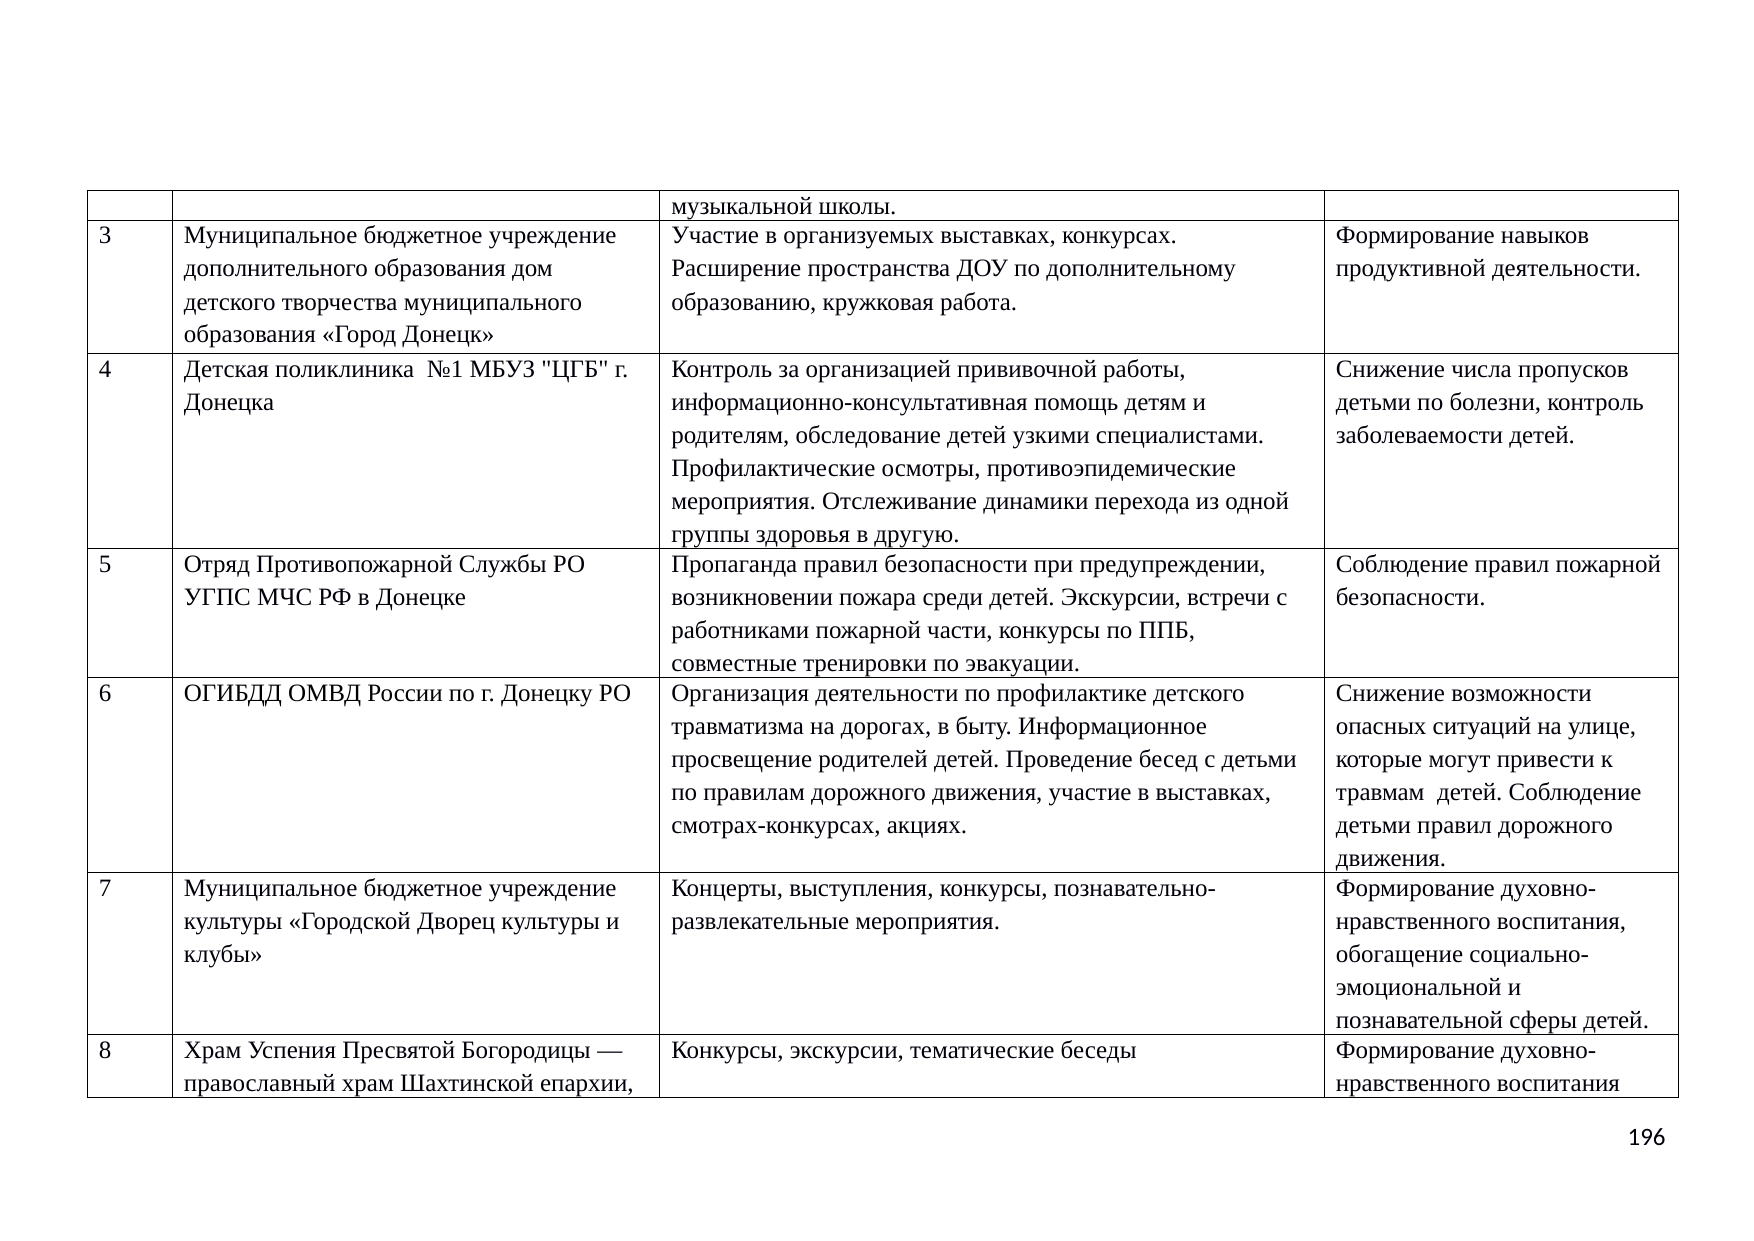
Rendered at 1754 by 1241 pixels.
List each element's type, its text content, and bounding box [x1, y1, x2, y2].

table_cell Храм Успения Пресвятой Богородицы — православный храм Шахтинской епархии, [173, 1035, 659, 1097]
table_cell музыкальной школы. [660, 191, 1324, 219]
table_cell Конкурсы, экскурсии, тематические беседы [660, 1035, 1324, 1097]
table_cell Соблюдение правил пожарной безопасности. [1325, 549, 1678, 677]
table_cell Снижение возможности опасных ситуаций на улице, которые могут привести к травмам детей. Соблюдение детьми правил дорожного движения. [1325, 678, 1678, 872]
table_cell Контроль за организацией прививочной работы, информационно-консультативная помощь детям и родителям, обследование детей узкими специалистами. Профилактические осмотры, противоэпидемические мероприятия. Отслеживание динамики перехода из одной группы здоровья в другую. [660, 354, 1324, 548]
table_cell Формирование духовно-нравственного воспитания [1325, 1035, 1678, 1097]
table_cell 5 [88, 549, 172, 677]
table_cell 8 [88, 1035, 172, 1097]
table_cell Снижение числа пропусков детьми по болезни, контроль заболеваемости детей. [1325, 354, 1678, 548]
table_cell Участие в организуемых выставках, конкурсах. Расширение пространства ДОУ по дополнительному образованию, кружковая работа. [660, 221, 1324, 353]
table_cell 4 [88, 354, 172, 548]
table_cell [1325, 191, 1678, 219]
table_cell Муниципальное бюджетное учреждение культуры «Городской Дворец культуры и клубы» [173, 873, 659, 1034]
table_cell Муниципальное бюджетное учреждение дополнительного образования дом детского творчества муниципального образования «Город Донецк» [173, 221, 659, 353]
table_cell Пропаганда правил безопасности при предупреждении, возникновении пожара среди детей. Экскурсии, встречи с работниками пожарной части, конкурсы по ППБ, совместные тренировки по эвакуации. [660, 549, 1324, 677]
table_cell 3 [88, 221, 172, 353]
table_cell Концерты, выступления, конкурсы, познавательно-развлекательные мероприятия. [660, 873, 1324, 1034]
table_cell Детская поликлиника №1 МБУЗ "ЦГБ" г. Донецка [173, 354, 659, 548]
table_cell Организация деятельности по профилактике детского травматизма на дорогах, в быту. Информационное просвещение родителей детей. Проведение бесед с детьми по правилам дорожного движения, участие в выставках, смотрах-конкурсах, акциях. [660, 678, 1324, 872]
table_cell Формирование духовно-нравственного воспитания, обогащение социально-эмоциональной и познавательной сферы детей. [1325, 873, 1678, 1034]
table_cell Формирование навыков продуктивной деятельности. [1325, 221, 1678, 353]
table_cell 7 [88, 873, 172, 1034]
table_cell Отряд Противопожарной Службы РО УГПС МЧС РФ в Донецке [173, 549, 659, 677]
table_cell 6 [88, 678, 172, 872]
table_cell [88, 191, 172, 219]
table_cell ОГИБДД ОМВД России по г. Донецку РО [173, 678, 659, 872]
table_cell [173, 191, 659, 219]
